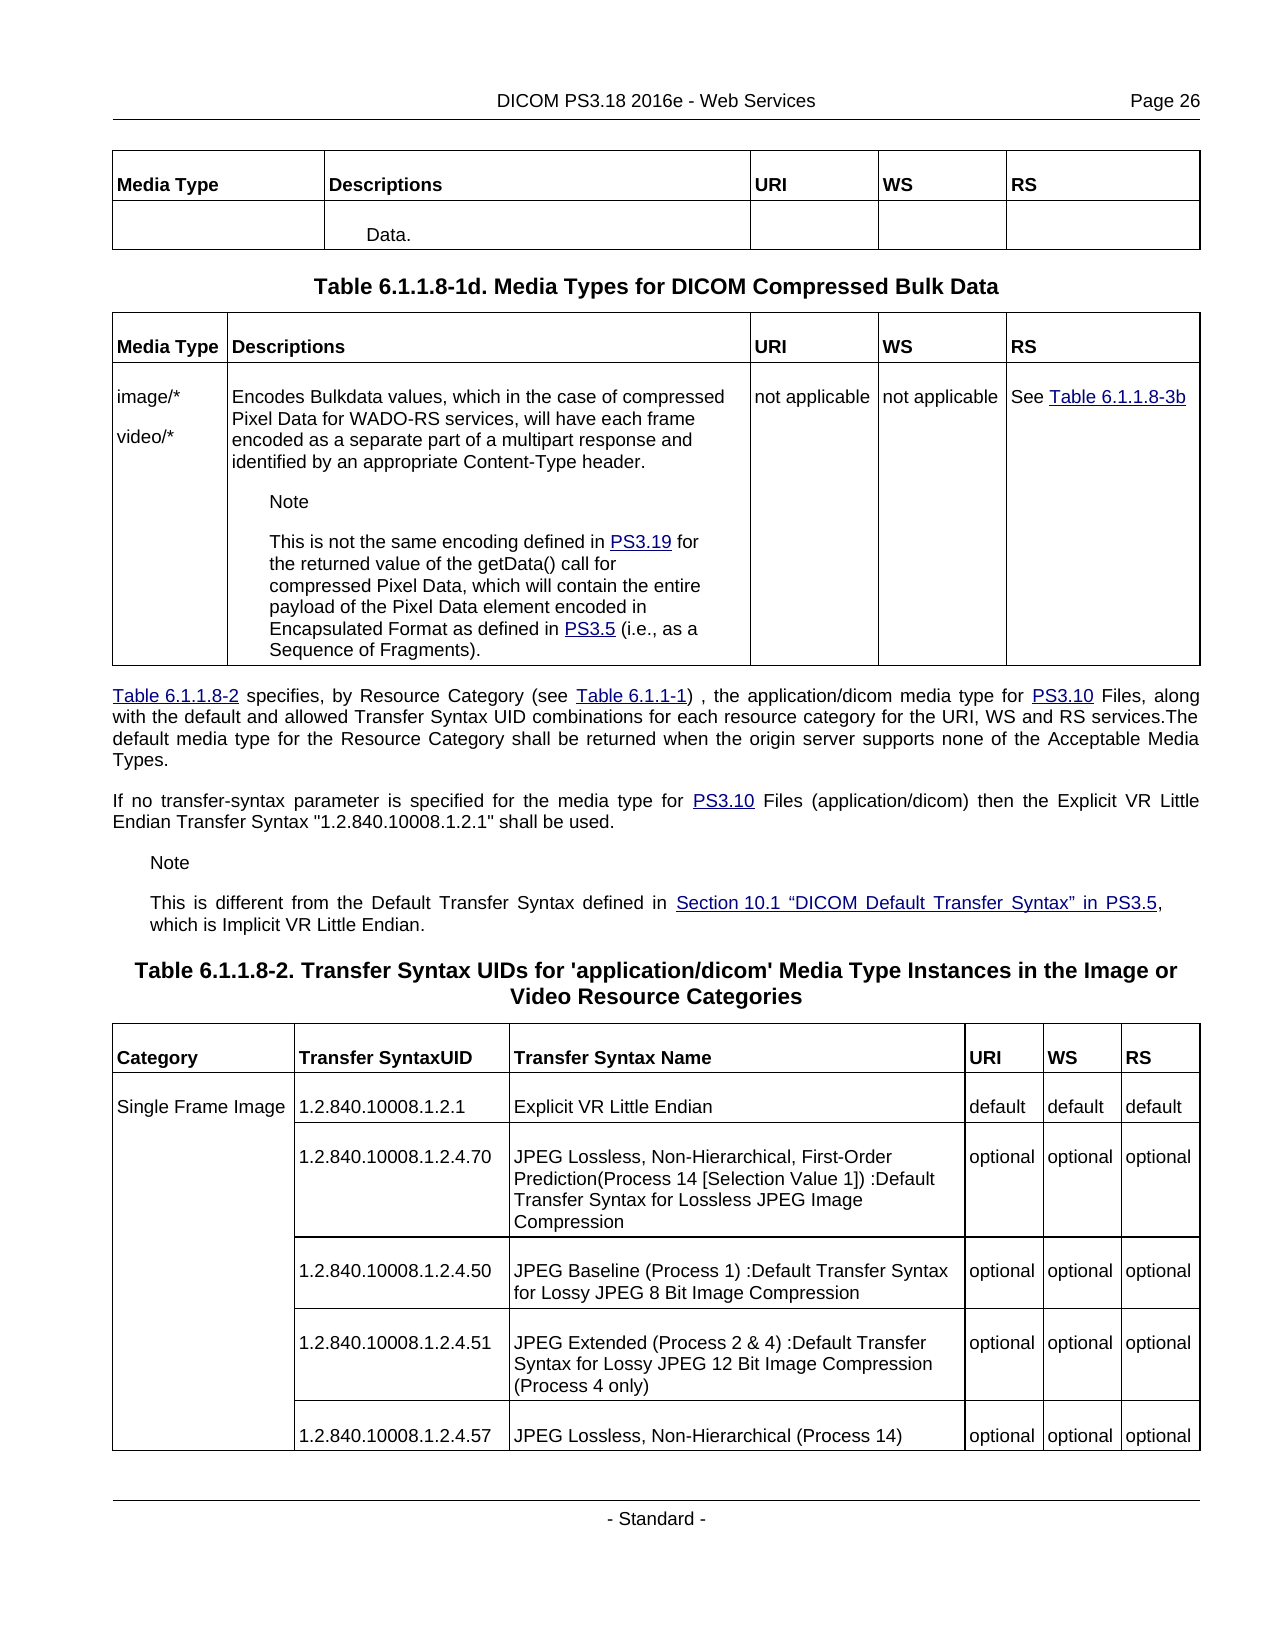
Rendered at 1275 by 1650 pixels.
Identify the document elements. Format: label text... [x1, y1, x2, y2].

table_cell image/* video/* [113, 363, 227, 665]
text This is different from the Default Transfer Syntax defined in Section 10.1 “DICOM Default Transfer Syntax” in PS3.5, which is Implicit VR Little Endian. [150, 892, 1162, 935]
table_cell [751, 201, 878, 249]
table_cell JPEG Lossless, Non-Hierarchical (Process 14) [510, 1401, 964, 1450]
table_header URI [966, 1024, 1043, 1072]
table_cell JPEG Lossless, Non-Hierarchical, First-Order Prediction(Process 14 [Selection Value 1]) :Default Transfer Syntax for Lossless JPEG Image Compression [510, 1123, 964, 1236]
table_header Transfer SyntaxUID [295, 1024, 509, 1072]
table_header URI [751, 313, 878, 362]
table_cell optional [966, 1238, 1043, 1308]
table_header RS [1007, 151, 1199, 200]
table_header RS [1007, 313, 1199, 362]
table_cell [1007, 201, 1199, 249]
table_cell 1.2.840.10008.1.2.4.50 [295, 1238, 509, 1308]
table_header WS [879, 313, 1006, 362]
table_cell default [1122, 1073, 1199, 1122]
table_cell 1.2.840.10008.1.2.1 [295, 1073, 509, 1122]
table_cell Data. [325, 201, 750, 249]
text Note [150, 851, 1162, 873]
table_cell optional [1044, 1123, 1121, 1236]
table_cell not applicable [879, 363, 1006, 665]
table_cell JPEG Baseline (Process 1) :Default Transfer Syntax for Lossy JPEG 8 Bit Image Compression [510, 1238, 964, 1308]
table_cell optional [1122, 1401, 1199, 1450]
text If no transfer-syntax parameter is specified for the media type for PS3.10 Files (application/dicom) then the Explicit VR Little Endian Transfer Syntax "1.2.840.10008.1.2.1" shall be used. [112, 789, 1200, 833]
table_cell 1.2.840.10008.1.2.4.70 [295, 1123, 509, 1236]
table_header RS [1122, 1024, 1199, 1072]
table_header WS [1044, 1024, 1121, 1072]
table_cell optional [1044, 1309, 1121, 1400]
table_cell default [966, 1073, 1043, 1122]
table_cell Explicit VR Little Endian [510, 1073, 964, 1122]
table_cell optional [1044, 1238, 1121, 1308]
table_cell not applicable [751, 363, 878, 665]
table_cell optional [966, 1309, 1043, 1400]
table_header Category [113, 1024, 294, 1072]
table_header Media Type [113, 313, 227, 362]
table_cell Encodes Bulkdata values, which in the case of compressed Pixel Data for WADO-RS services, will have each frame encoded as a separate part of a multipart response and identified by an appropriate Content-Type header. Note This is not the same encoding defined in PS3.19 for the returned value of the getData() call for compressed Pixel Data, which will contain the entire payload of the Pixel Data element encoded in Encapsulated Format as defined in PS3.5 (i.e., as a Sequence of Fragments). [228, 363, 750, 665]
table_header URI [751, 151, 878, 200]
table_cell optional [966, 1401, 1043, 1450]
text Table 6.1.1.8-2 specifies, by Resource Category (see Table 6.1.1-1) , the application/dicom media type for PS3.10 Files, along with the default and allowed Transfer Syntax UID combinations for each resource category for the URI, WS and RS services.The default media type for the Resource Category shall be returned when the origin server supports none of the Acceptable Media Types. [112, 684, 1200, 771]
table_header Media Type [113, 151, 324, 200]
table_header Descriptions [325, 151, 750, 200]
table_cell See Table 6.1.1.8-3b [1007, 363, 1199, 665]
table_cell [879, 201, 1006, 249]
table_header Transfer Syntax Name [510, 1024, 964, 1072]
table_cell optional [1122, 1309, 1199, 1400]
table_cell optional [1122, 1123, 1199, 1236]
table_cell optional [966, 1123, 1043, 1236]
table_cell optional [1122, 1238, 1199, 1308]
table_header Descriptions [228, 313, 750, 362]
text Table 6.1.1.8-2. Transfer Syntax UIDs for 'application/dicom' Media Type Instances in the Image or Video Resource Categories [112, 957, 1200, 1009]
table_cell Single Frame Image [113, 1073, 294, 1450]
table_cell default [1044, 1073, 1121, 1122]
text Table 6.1.1.8-1d. Media Types for DICOM Compressed Bulk Data [112, 273, 1200, 299]
table_header WS [879, 151, 1006, 200]
table_cell JPEG Extended (Process 2 & 4) :Default Transfer Syntax for Lossy JPEG 12 Bit Image Compression (Process 4 only) [510, 1309, 964, 1400]
table_cell 1.2.840.10008.1.2.4.57 [295, 1401, 509, 1450]
table_cell 1.2.840.10008.1.2.4.51 [295, 1309, 509, 1400]
table_cell optional [1044, 1401, 1121, 1450]
table_cell [113, 201, 324, 249]
